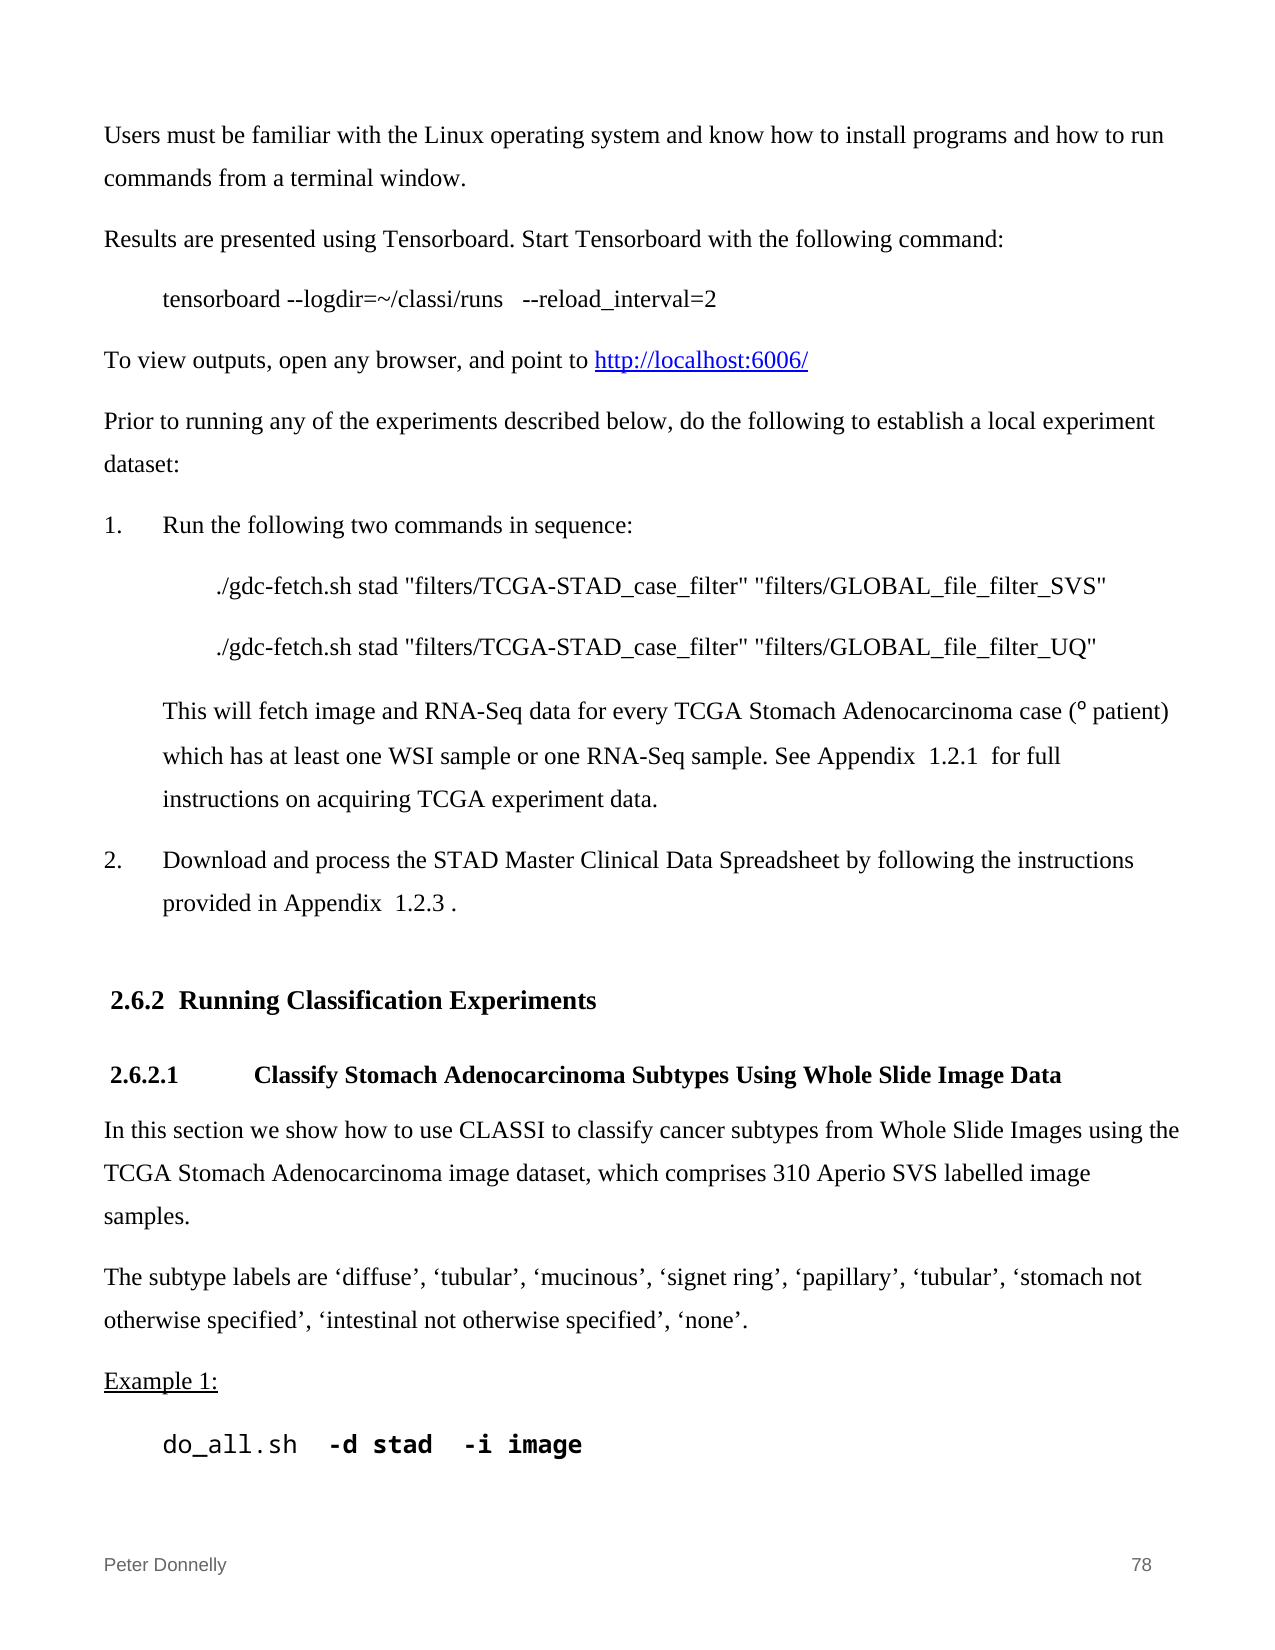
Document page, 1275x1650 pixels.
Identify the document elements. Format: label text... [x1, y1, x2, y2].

text Prior to running any of the experiments described below, do the following to establish a local experiment dataset: [103, 406, 1181, 478]
list Download and process the STAD Master Clinical Data Spreadsheet by following the instructions provided in Appendix 1.2.3. [103, 845, 1181, 917]
list Run the following two commands in sequence: [103, 510, 1181, 539]
subtitle Running Classification Experiments [103, 984, 1181, 1016]
text ./gdc-fetch.sh stad "filters/TCGA-STAD_case_filter" "filters/GLOBAL_file_filter_SVS" [216, 571, 1181, 600]
text Example 1: [103, 1366, 1181, 1395]
text Users must be familiar with the Linux operating system and know how to install programs and how to run commands from a terminal window. [103, 120, 1181, 192]
text do_all.sh -d stad -i image [162, 1427, 1181, 1461]
text This will fetch image and RNA-Seq data for every TCGA Stomach Adenocarcinoma case (º patient) which has at least one WSI sample or one RNA-Seq sample. See Appendix 1.2.1 for full instructions on acquiring TCGA experiment data. [162, 693, 1181, 813]
text ./gdc-fetch.sh stad "filters/TCGA-STAD_case_filter" "filters/GLOBAL_file_filter_UQ" [216, 632, 1181, 661]
text In this section we show how to use CLASSI to classify cancer subtypes from Whole Slide Images using the TCGA Stomach Adenocarcinoma image dataset, which comprises 310 Aperio SVS labelled image samples. [103, 1115, 1181, 1230]
text To view outputs, open any browser, and point to http://localhost:6006/ [103, 345, 1181, 374]
text The subtype labels are ‘diffuse’, ‘tubular’, ‘mucinous’, ‘signet ring’, ‘papillary’, ‘tubular’, ‘stomach not otherwise specified’, ‘intestinal not otherwise specified’, ‘none’. [103, 1262, 1181, 1334]
subtitle Classify Stomach Adenocarcinoma Subtypes Using Whole Slide Image Data [103, 1060, 1181, 1089]
text tensorboard --logdir=~/classi/runs --reload_interval=2 [162, 284, 1181, 313]
list Results are presented using Tensorboard. Start Tensorboard with the following command: [103, 224, 1181, 252]
